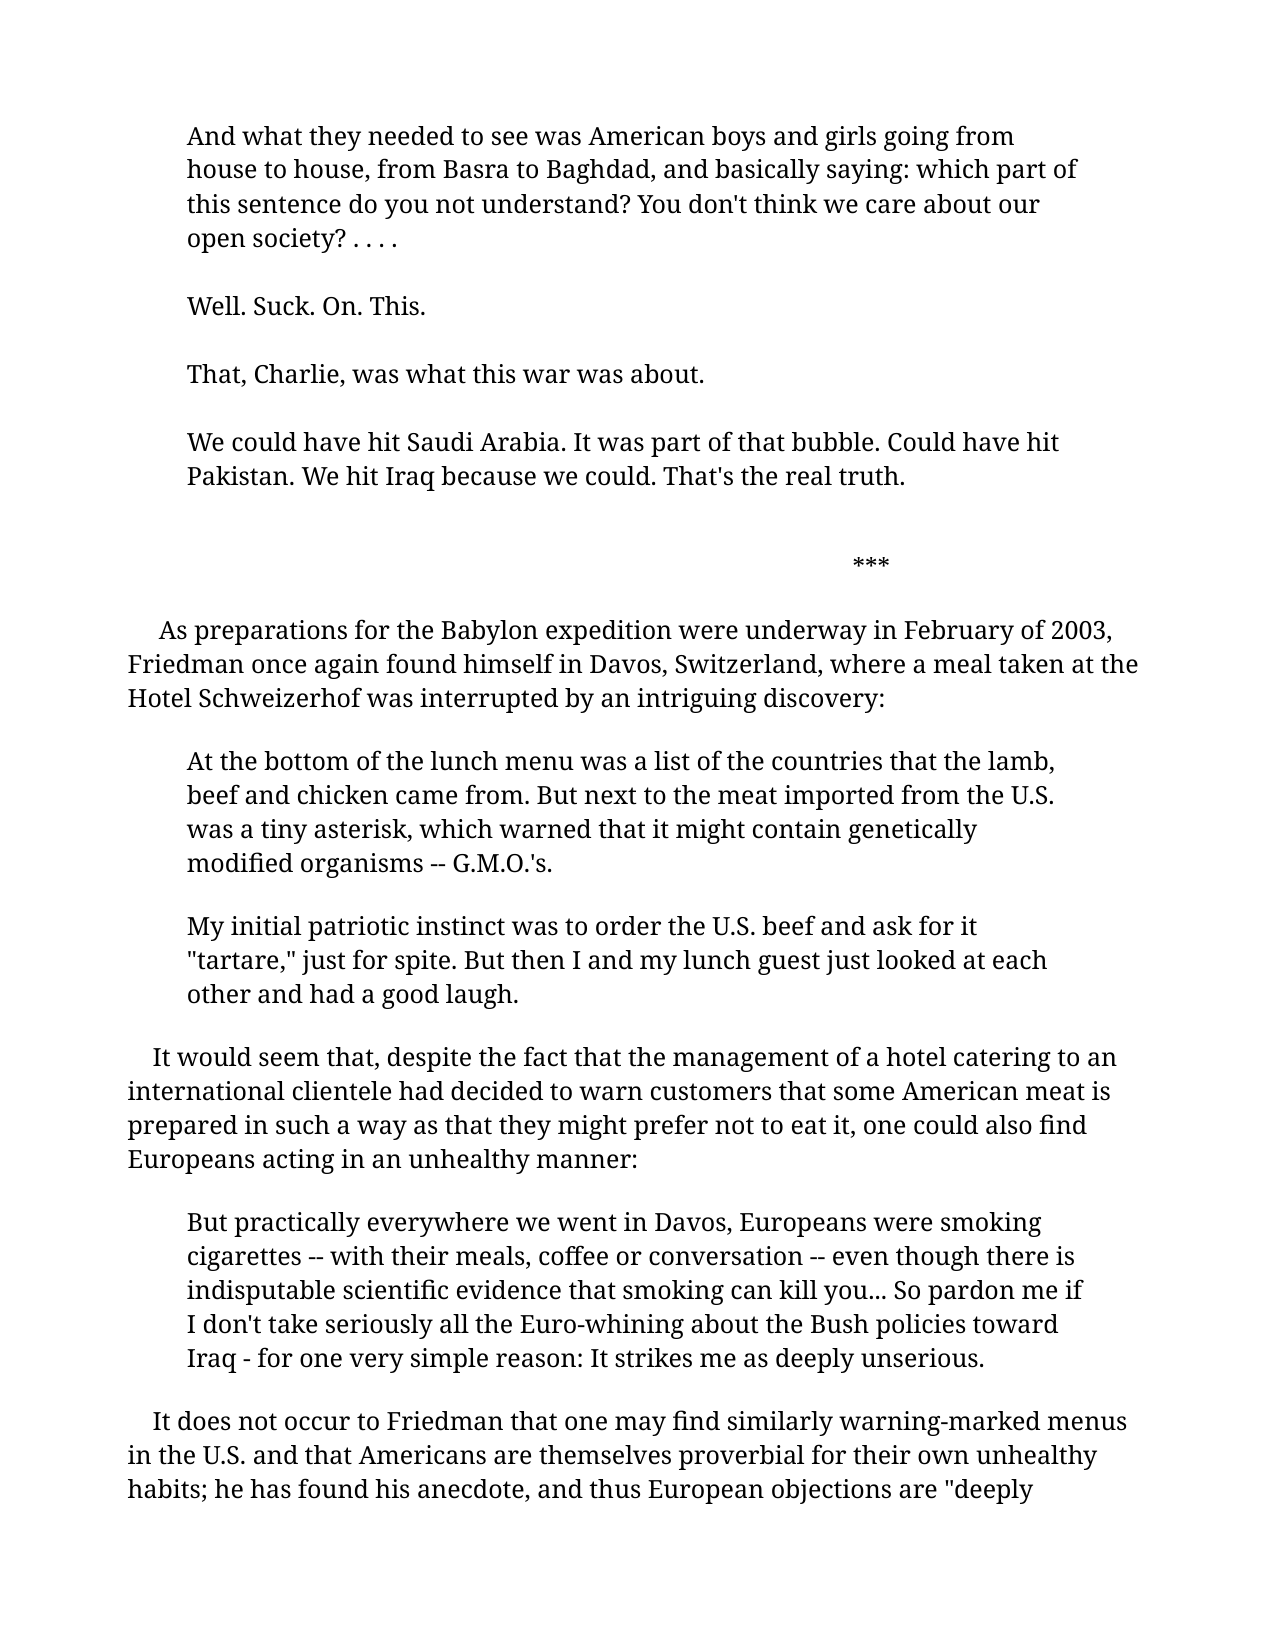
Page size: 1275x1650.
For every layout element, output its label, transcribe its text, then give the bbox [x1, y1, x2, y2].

text And what they needed to see was American boys and girls going from house to house, from Basra to Baghdad, and basically saying: which part of this sentence do you not understand? You don't think we care about our open society? . . . . Well. Suck. On. This. That, Charlie, was what this war was about. We could have hit Saudi Arabia. It was part of that bubble. Could have hit Pakistan. We hit Iraq because we could. That's the real truth. [187, 118, 1088, 493]
text My initial patriotic instinct was to order the U.S. beef and ask for it "tartare," just for spite. But then I and my lunch guest just looked at each other and had a good laugh. [187, 908, 1088, 1011]
text It does not occur to Friedman that one may find similarly warning-marked menus in the U.S. and that Americans are themselves proverbial for their own unhealthy habits; he has found his anecdote, and thus European objections are "deeply [127, 1403, 1147, 1506]
text As preparations for the Babylon expedition were underway in February of 2003, Friedman once again found himself in Davos, Switzerland, where a meal taken at the Hotel Schweizerhof was interrupted by an intriguing discovery: [127, 612, 1147, 715]
text But practically everywhere we went in Davos, Europeans were smoking cigarettes -- with their meals, coffee or conversation -- even though there is indisputable scientific evidence that smoking can kill you... So pardon me if I don't take seriously all the Euro-whining about the Bush policies toward Iraq - for one very simple reason: It strikes me as deeply unserious. [187, 1204, 1088, 1375]
text *** [127, 550, 1147, 584]
text At the bottom of the lunch menu was a list of the countries that the lamb, beef and chicken came from. But next to the meat imported from the U.S. was a tiny asterisk, which warned that it might contain genetically modified organisms -- G.M.O.'s. [187, 743, 1088, 880]
text It would seem that, despite the fact that the management of a hotel catering to an international clientele had decided to warn customers that some American meat is prepared in such a way as that they might prefer not to eat it, one could also find Europeans acting in an unhealthy manner: [127, 1039, 1147, 1176]
